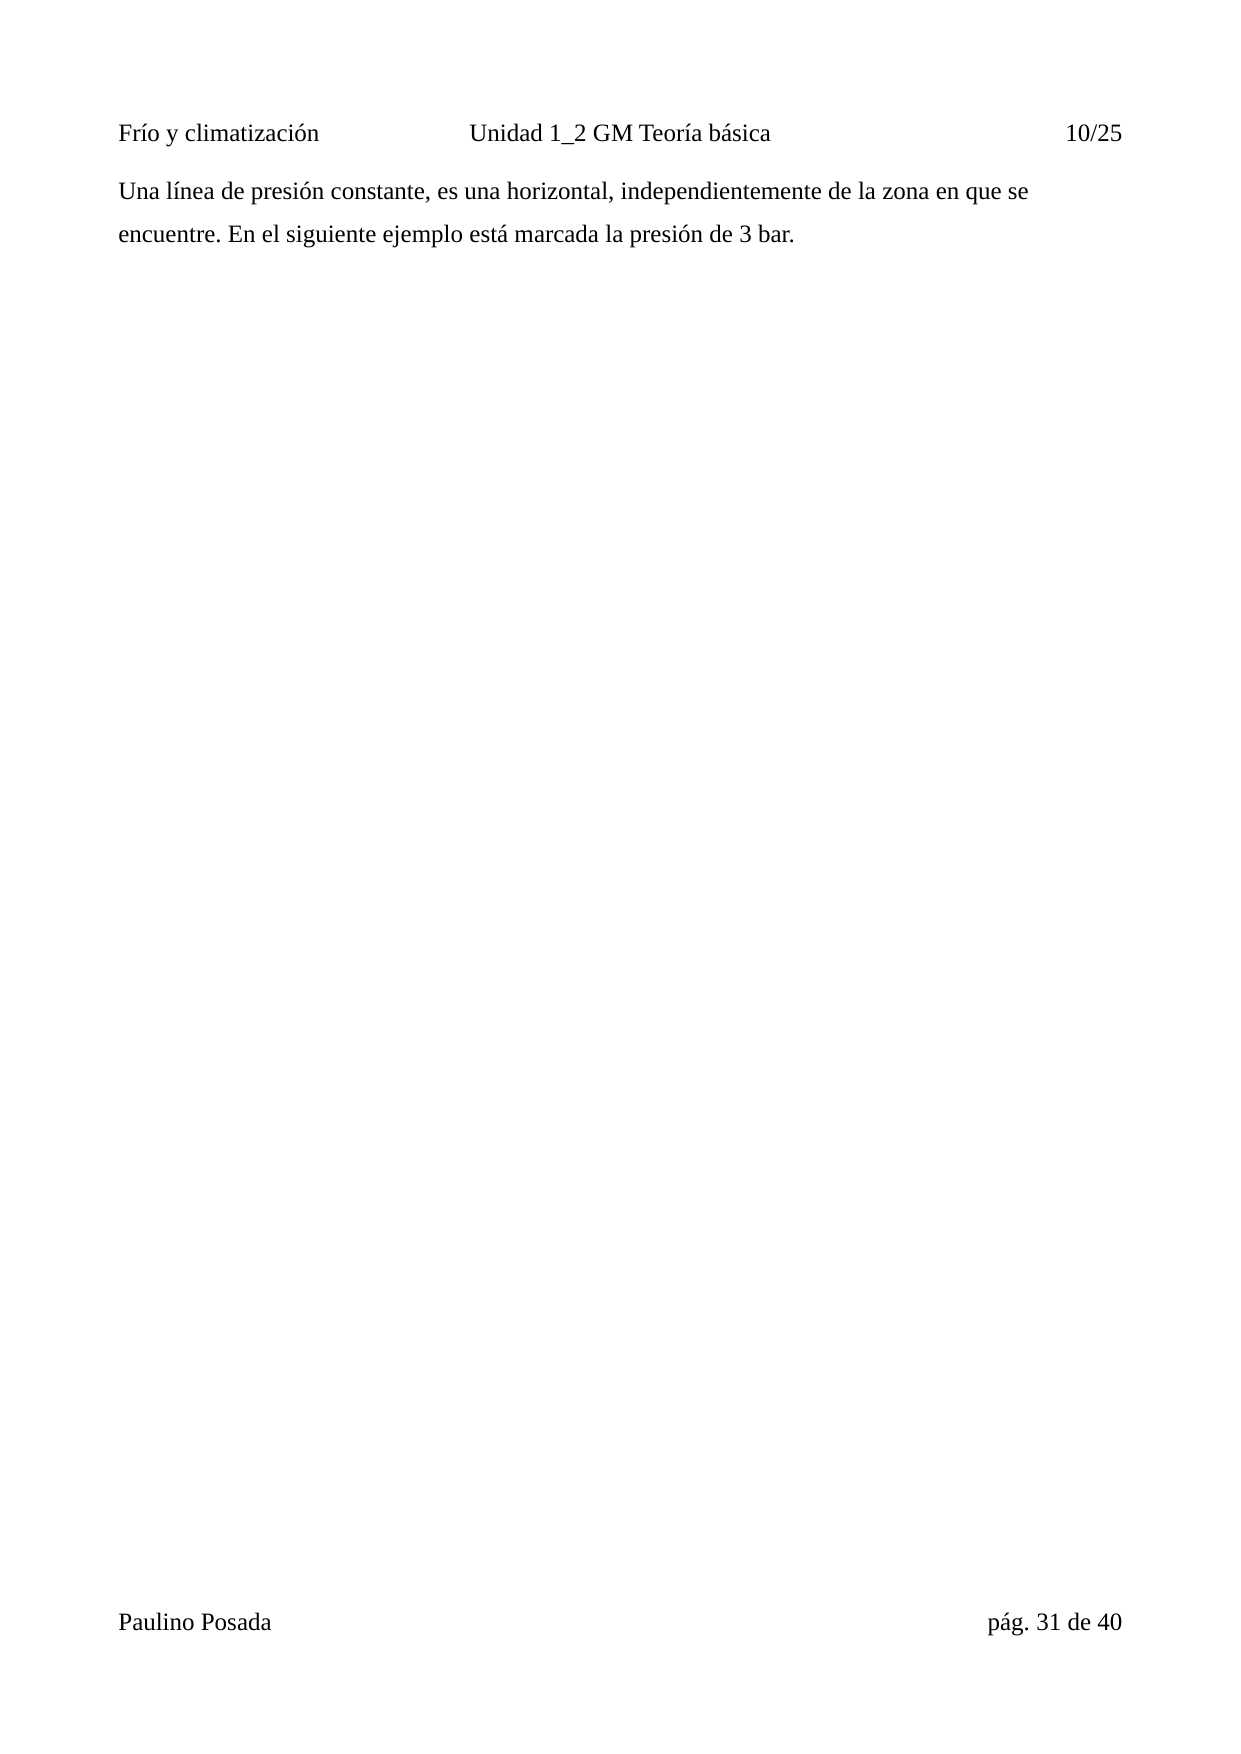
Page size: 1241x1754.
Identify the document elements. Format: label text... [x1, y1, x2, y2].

text Una línea de presión constante, es una horizontal, independientemente de la zona en que se encuentre. En el siguiente ejemplo está marcada la presión de 3 bar. [118, 176, 1122, 248]
